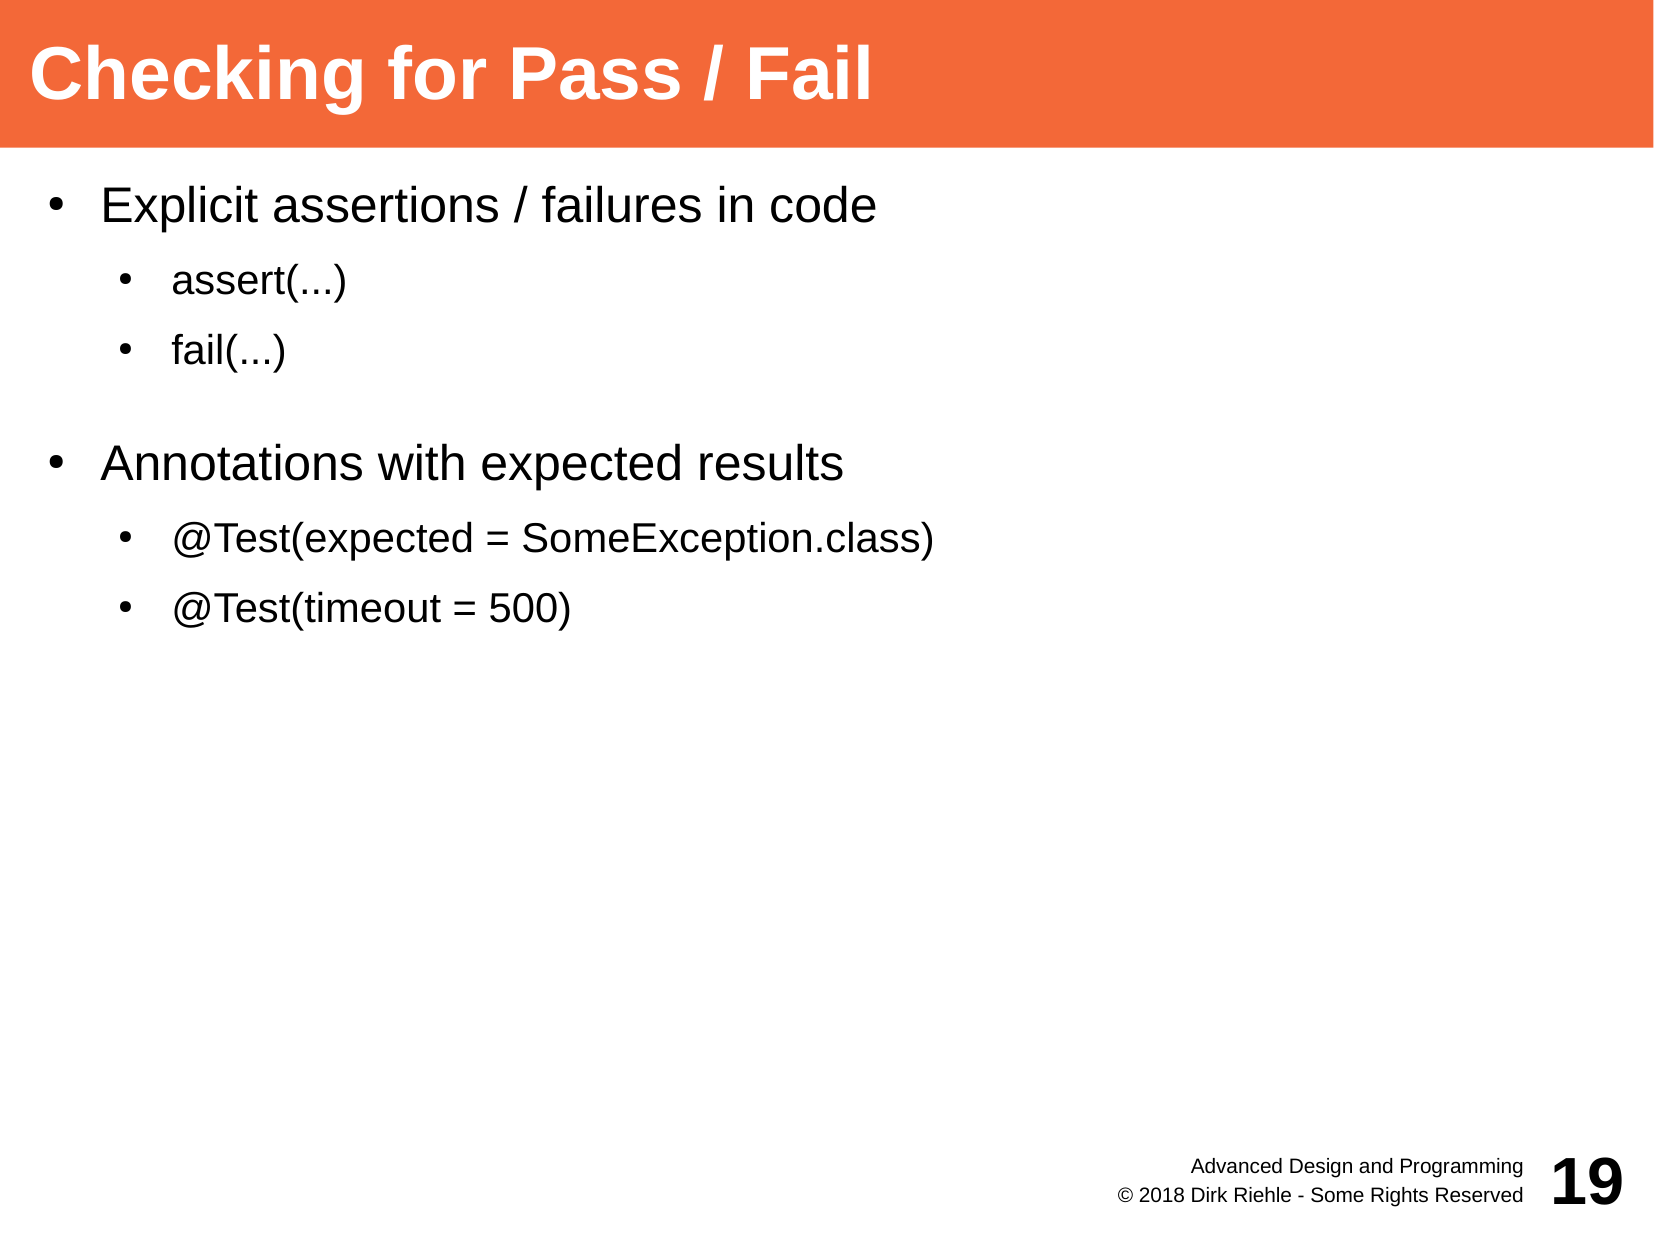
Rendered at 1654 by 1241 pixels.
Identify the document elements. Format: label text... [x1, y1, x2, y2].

list Explicit assertions / failures in code assert(...) fail(...) Annotations with expected results @Test(expected = SomeException.class) @Test(timeout = 500) [29, 177, 1625, 1063]
title Checking for Pass / Fail [0, 0, 1654, 148]
